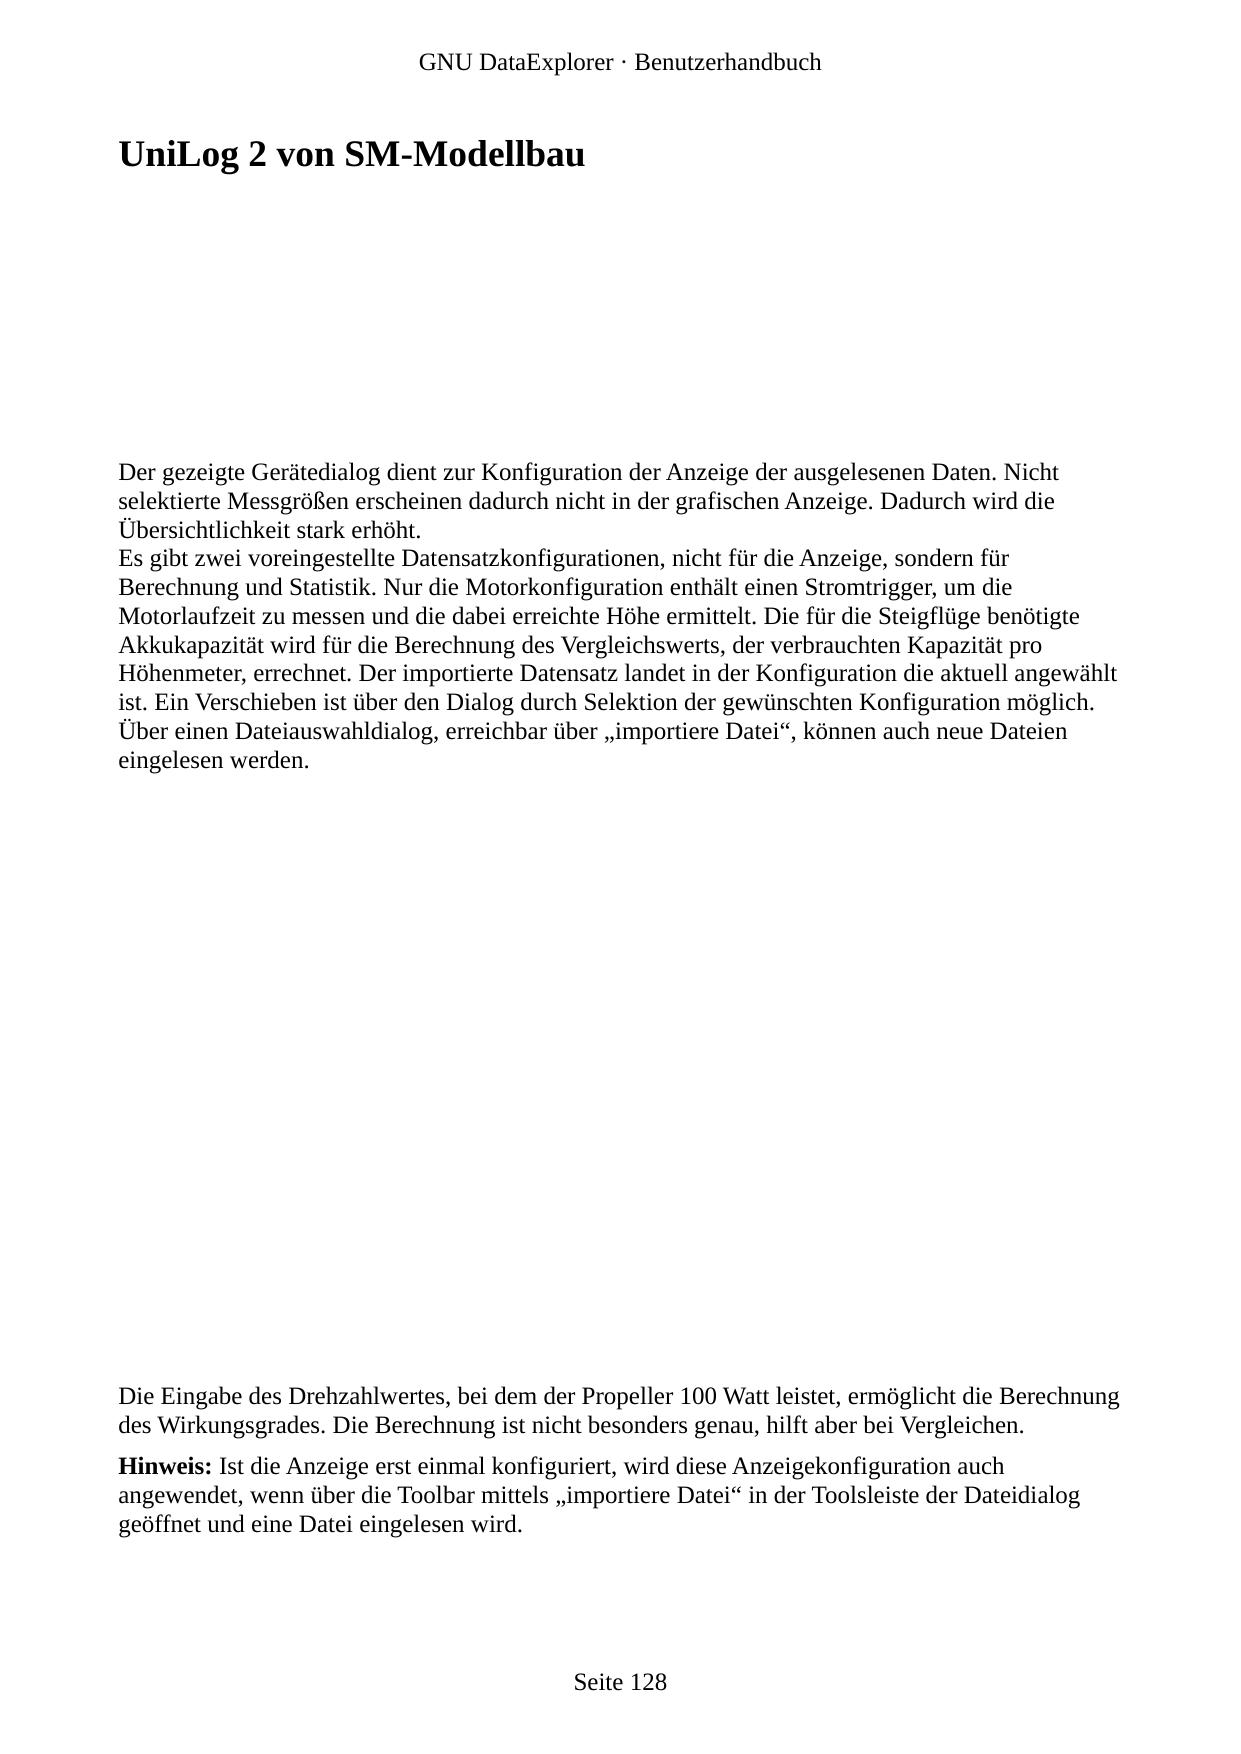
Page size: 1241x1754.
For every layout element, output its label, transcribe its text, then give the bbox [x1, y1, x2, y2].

subtitle UniLog 2 von SM-Modellbau [118, 131, 1122, 174]
text Hinweis: Ist die Anzeige erst einmal konfiguriert, wird diese Anzeigekonfiguration auch angewendet, wenn über die Toolbar mittels „importiere Datei“ in der Toolsleiste der Dateidialog geöffnet und eine Datei eingelesen wird. [118, 1451, 1122, 1537]
text Der gezeigte Gerätedialog dient zur Konfiguration der Anzeige der ausgelesenen Daten. Nicht selektierte Messgrößen erscheinen dadurch nicht in der grafischen Anzeige. Dadurch wird die Übersichtlichkeit stark erhöht. Es gibt zwei voreingestellte Datensatzkonfigurationen, nicht für die Anzeige, sondern für Berechnung und Statistik. Nur die Motorkonfiguration enthält einen Stromtrigger, um die Motorlaufzeit zu messen und die dabei erreichte Höhe ermittelt. Die für die Steigflüge benötigte Akkukapazität wird für die Berechnung des Vergleichswerts, der verbrauchten Kapazität pro Höhenmeter, errechnet. Der importierte Datensatz landet in der Konfiguration die aktuell angewählt ist. Ein Verschieben ist über den Dialog durch Selektion der gewünschten Konfiguration möglich. Über einen Dateiauswahldialog, erreichbar über „importiere Datei“, können auch neue Dateien eingelesen werden. [118, 457, 1122, 773]
text Die Eingabe des Drehzahlwertes, bei dem der Propeller 100 Watt leistet, ermöglicht die Berechnung des Wirkungsgrades. Die Berechnung ist nicht besonders genau, hilft aber bei Vergleichen. [118, 1381, 1122, 1439]
